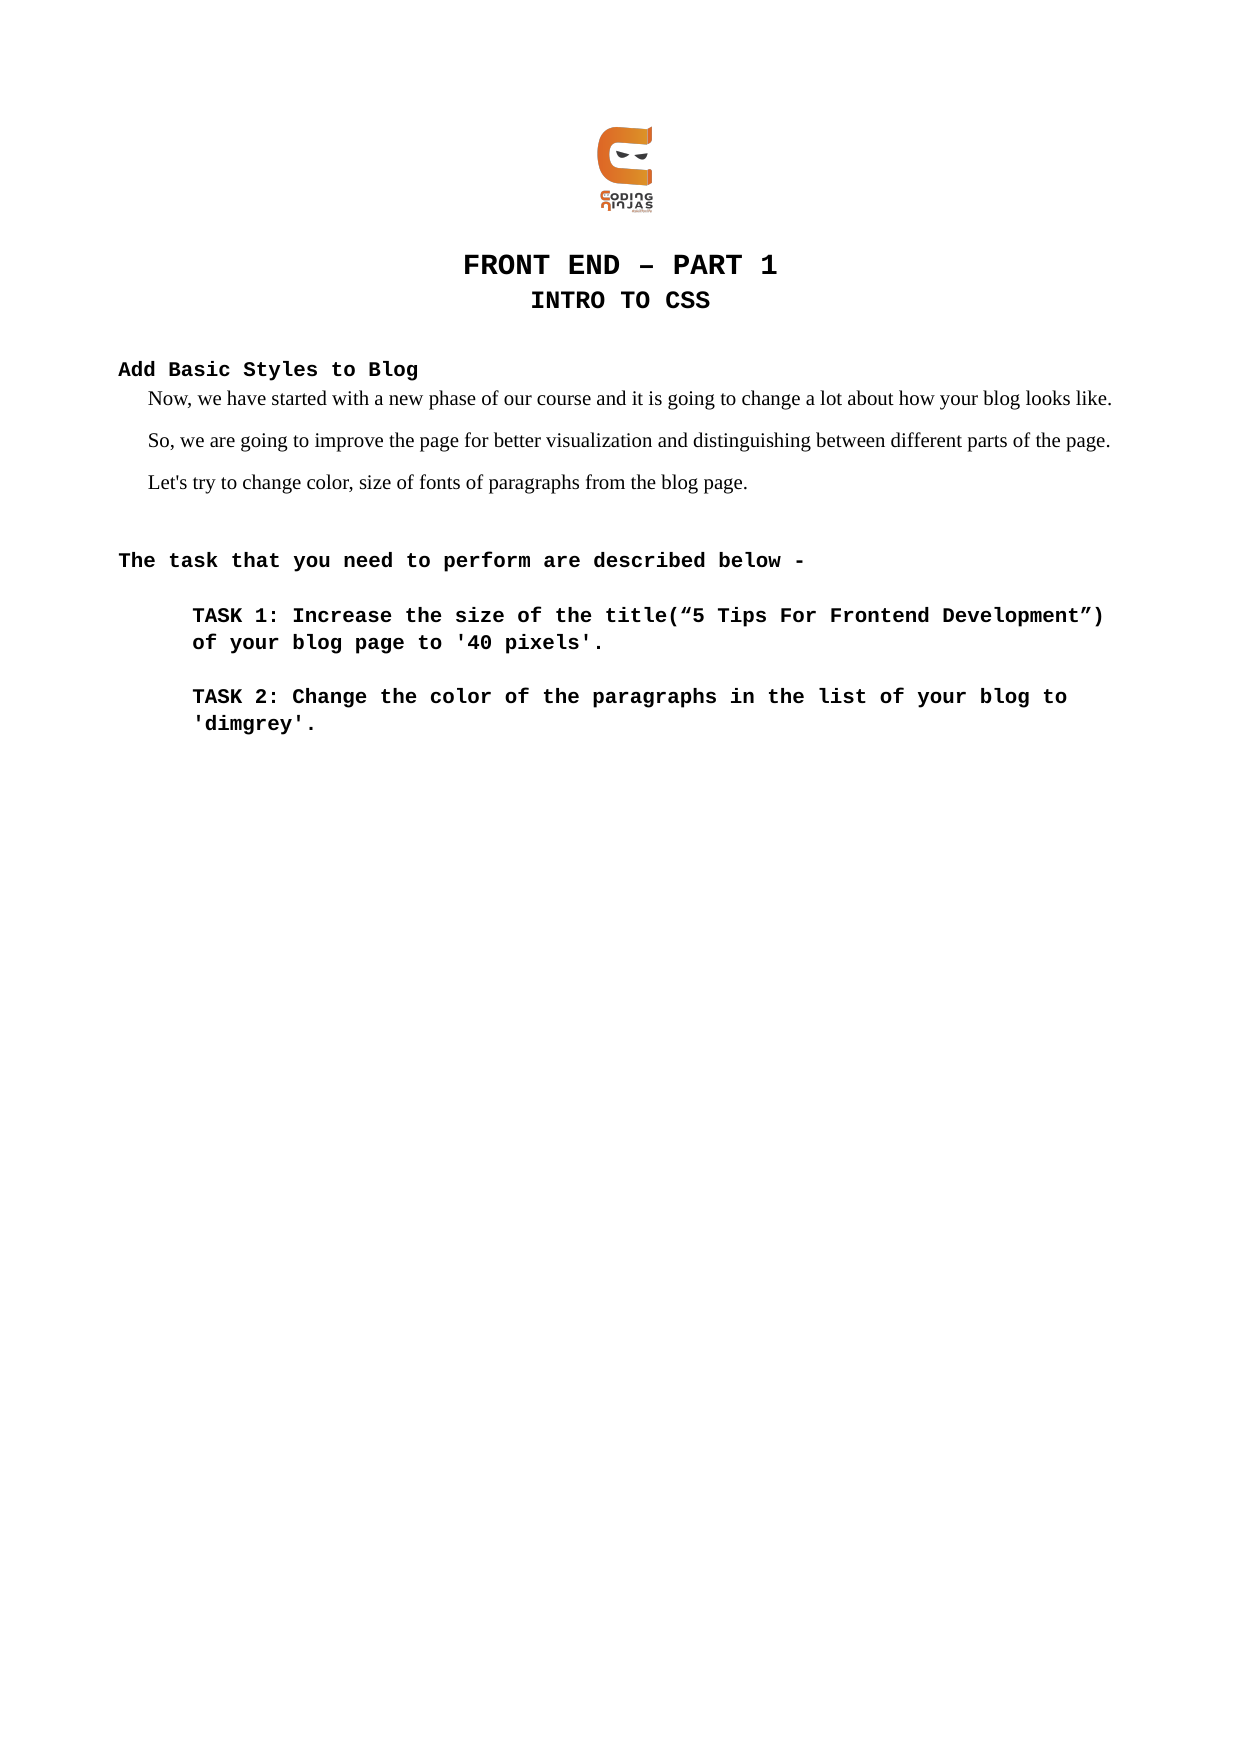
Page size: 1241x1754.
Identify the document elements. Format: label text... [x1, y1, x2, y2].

text So, we are going to improve the page for better visualization and distinguishing between different parts of the page. [148, 428, 1122, 452]
text FRONT END – PART 1 [118, 250, 1122, 283]
text Now, we have started with a new phase of our course and it is going to change a lot about how your blog looks like. [148, 386, 1122, 410]
text Let's try to change color, size of fonts of paragraphs from the blog page. [148, 470, 1122, 494]
picture [578, 122, 672, 217]
text The task that you need to perform are described below - [118, 550, 1122, 574]
text INTRO TO CSS [118, 288, 1122, 316]
text TASK 1: Increase the size of the title(“5 Tips For Frontend Development”) of your blog page to '40 pixels'. [192, 604, 1122, 655]
text TASK 2: Change the color of the paragraphs in the list of your blog to 'dimgrey'. [192, 686, 1122, 737]
text Add Basic Styles to Blog [118, 358, 1122, 382]
